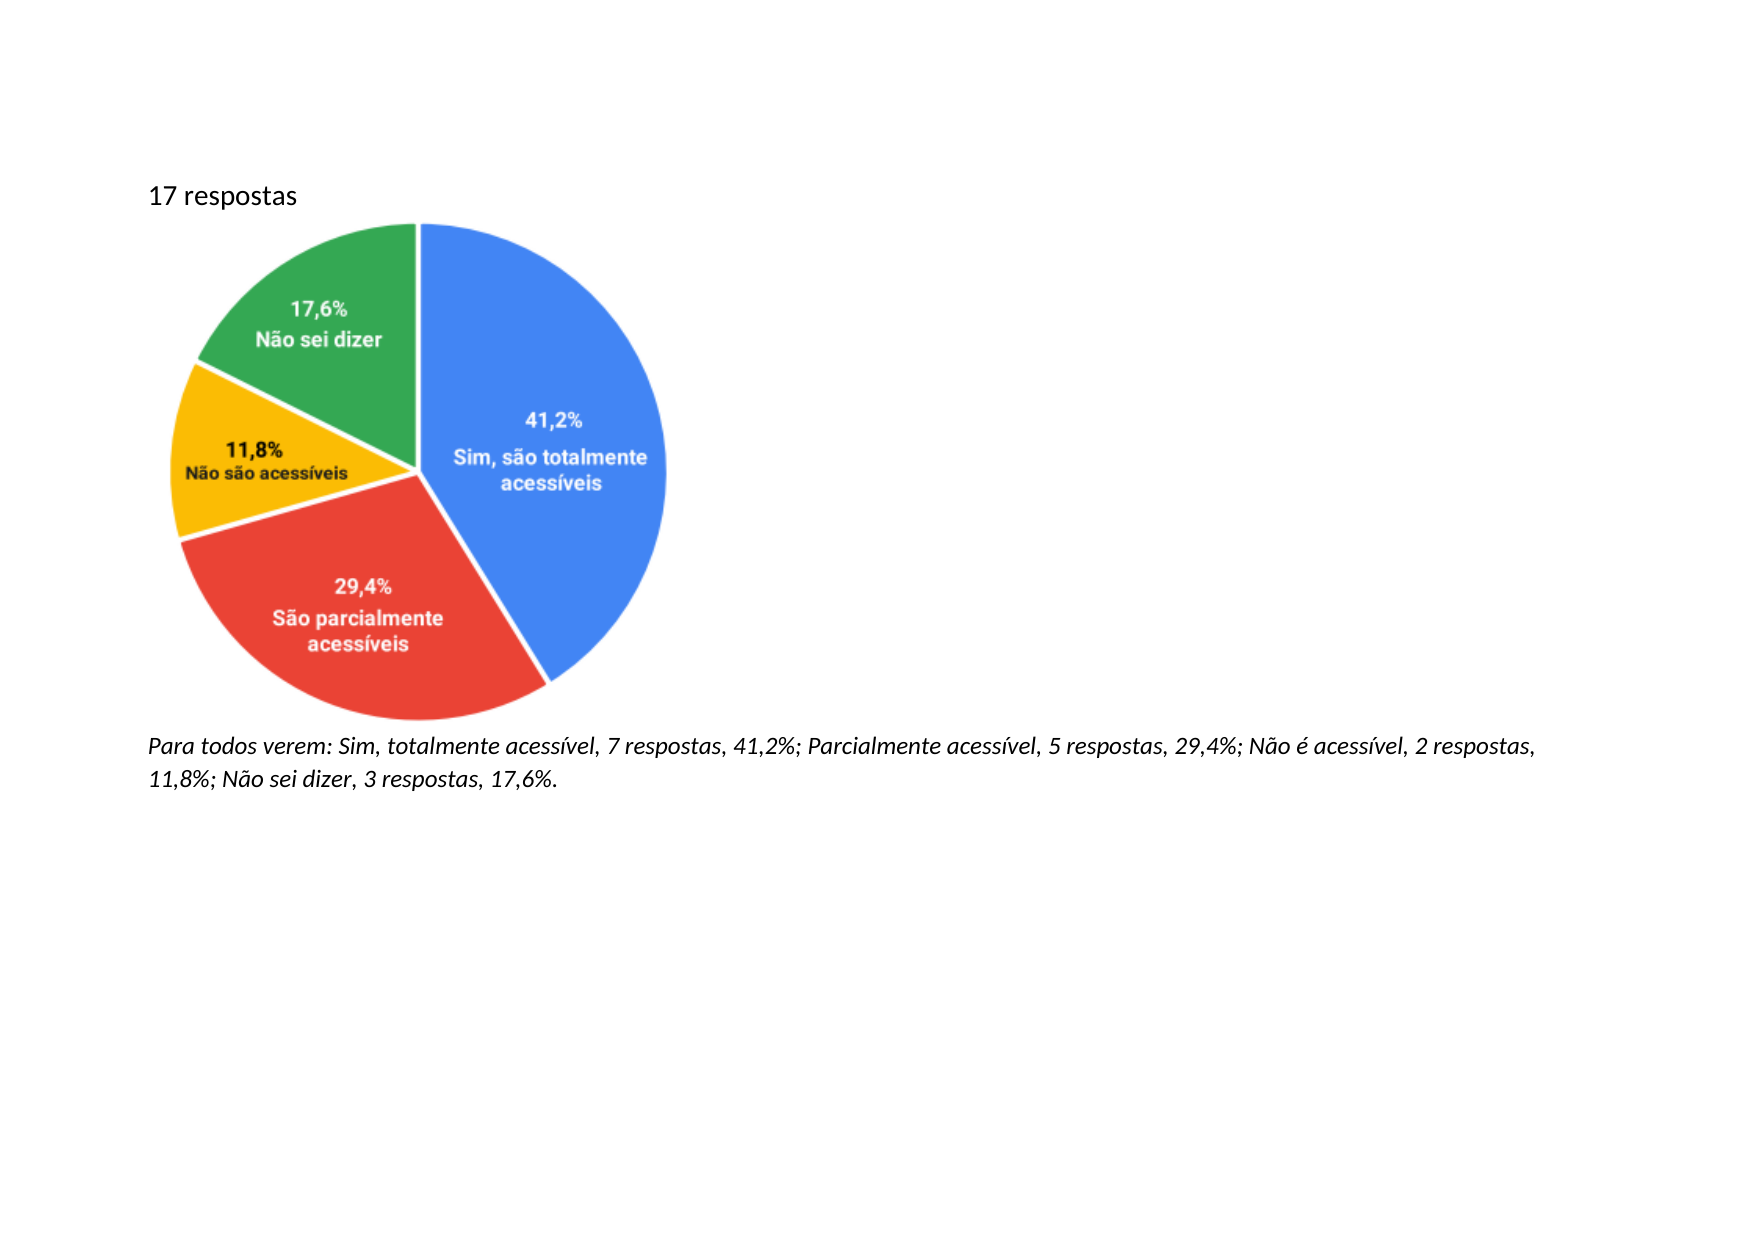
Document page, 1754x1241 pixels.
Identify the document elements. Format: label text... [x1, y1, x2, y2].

text 17 respostas [148, 177, 1606, 728]
text Para todos verem: Sim, totalmente acessível, 7 respostas, 41,2%; Parcialmente acessível, 5 respostas, 29,4%; Não é acessível, 2 respostas, 11,8%; Não sei dizer, 3 respostas, 17,6%. [148, 730, 1606, 826]
